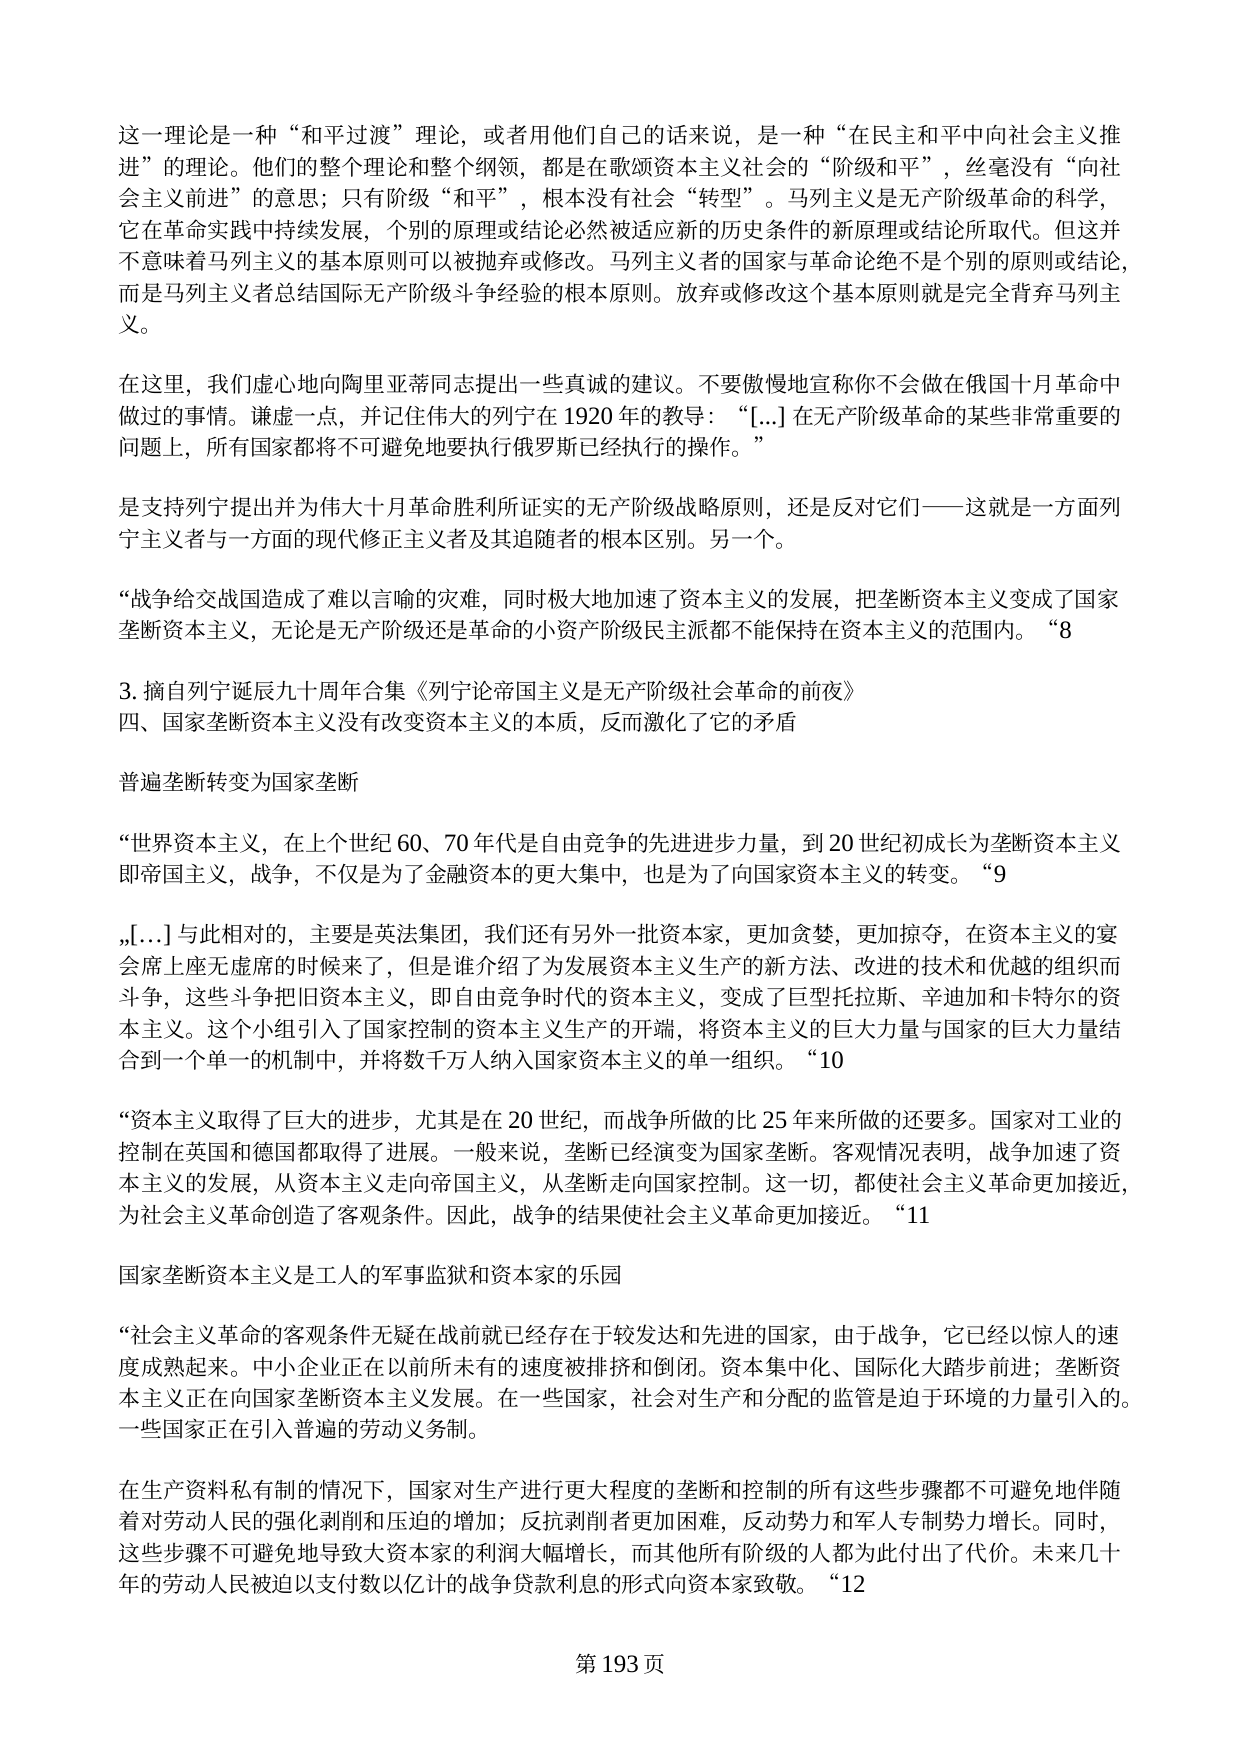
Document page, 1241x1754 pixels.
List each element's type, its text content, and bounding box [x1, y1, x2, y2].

text “社会主义革命的客观条件无疑在战前就已经存在于较发达和先进的国家，由于战争，它已经以惊人的速度成熟起来。中小企业正在以前所未有的速度被排挤和倒闭。资本集中化、国际化大踏步前进；垄断资本主义正在向国家垄断资本主义发展。在一些国家，社会对生产和分配的监管是迫于环境的力量引入的。一些国家正在引入普遍的劳动义务制。 [118, 1318, 1122, 1444]
text 在生产资料私有制的情况下，国家对生产进行更大程度的垄断和控制的所有这些步骤都不可避免地伴随着对劳动人民的强化剥削和压迫的增加；反抗剥削者更加困难，反动势力和军人专制势力增长。同时，这些步骤不可避免地导致大资本家的利润大幅增长，而其他所有阶级的人都为此付出了代价。未来几十年的劳动人民被迫以支付数以亿计的战争贷款利息的形式向资本家致敬。“12 [118, 1473, 1122, 1599]
text “资本主义取得了巨大的进步，尤其是在20世纪，而战争所做的比25年来所做的还要多。国家对工业的控制在英国和德国都取得了进展。一般来说，垄断已经演变为国家垄断。客观情况表明，战争加速了资本主义的发展，从资本主义走向帝国主义，从垄断走向国家控制。这一切，都使社会主义革命更加接近，为社会主义革命创造了客观条件。因此，战争的结果使社会主义革命更加接近。“11 [118, 1103, 1122, 1229]
text 这一理论是一种“和平过渡”理论，或者用他们自己的话来说，是一种“在民主和平中向社会主义推进”的理论。他们的整个理论和整个纲领，都是在歌颂资本主义社会的“阶级和平”，丝毫没有“向社会主义前进”的意思；只有阶级“和平”，根本没有社会“转型”。马列主义是无产阶级革命的科学，它在革命实践中持续发展，个别的原理或结论必然被适应新的历史条件的新原理或结论所取代。但这并不意味着马列主义的基本原则可以被抛弃或修改。马列主义者的国家与革命论绝不是个别的原则或结论，而是马列主义者总结国际无产阶级斗争经验的根本原则。放弃或修改这个基本原则就是完全背弃马列主义。 [118, 118, 1122, 339]
text 3. 摘自列宁诞辰九十周年合集《列宁论帝国主义是无产阶级社会革命的前夜》 [118, 674, 1122, 705]
text 普遍垄断转变为国家垄断 [118, 766, 1122, 797]
text 是支持列宁提出并为伟大十月革命胜利所证实的无产阶级战略原则，还是反对它们——这就是一方面列宁主义者与一方面的现代修正主义者及其追随者的根本区别。另一个。 [118, 491, 1122, 553]
text „[…] 与此相对的，主要是英法集团，我们还有另外一批资本家，更加贪婪，更加掠夺，在资本主义的宴会席上座无虚席的时候来了，但是谁介绍了为发展资本主义生产的新方法、改进的技术和优越的组织而斗争，这些斗争把旧资本主义，即自由竞争时代的资本主义，变成了巨型托拉斯、辛迪加和卡特尔的资本主义。这个小组引入了国家控制的资本主义生产的开端，将资本主义的巨大力量与国家的巨大力量结合到一个单一的机制中，并将数千万人纳入国家资本主义的单一组织。“10 [118, 917, 1122, 1075]
text 国家垄断资本主义是工人的军事监狱和资本家的乐园 [118, 1258, 1122, 1289]
text “战争给交战国造成了难以言喻的灾难，同时极大地加速了资本主义的发展，把垄断资本主义变成了国家垄断资本主义，无论是无产阶级还是革命的小资产阶级民主派都不能保持在资本主义的范围内。“8 [118, 582, 1122, 645]
text 四、国家垄断资本主义没有改变资本主义的本质，反而激化了它的矛盾 [118, 705, 1122, 737]
text 在这里，我们虚心地向陶里亚蒂同志提出一些真诚的建议。不要傲慢地宣称你不会做在俄国十月革命中做过的事情。谦虚一点，并记住伟大的列宁在1920年的教导：“[...] 在无产阶级革命的某些非常重要的问题上，所有国家都将不可避免地要执行俄罗斯已经执行的操作。” [118, 367, 1122, 462]
text “世界资本主义，在上个世纪60、70年代是自由竞争的先进进步力量，到20世纪初成长为垄断资本主义即帝国主义，战争，不仅是为了金融资本的更大集中，也是为了向国家资本主义的转变。“9 [118, 826, 1122, 889]
